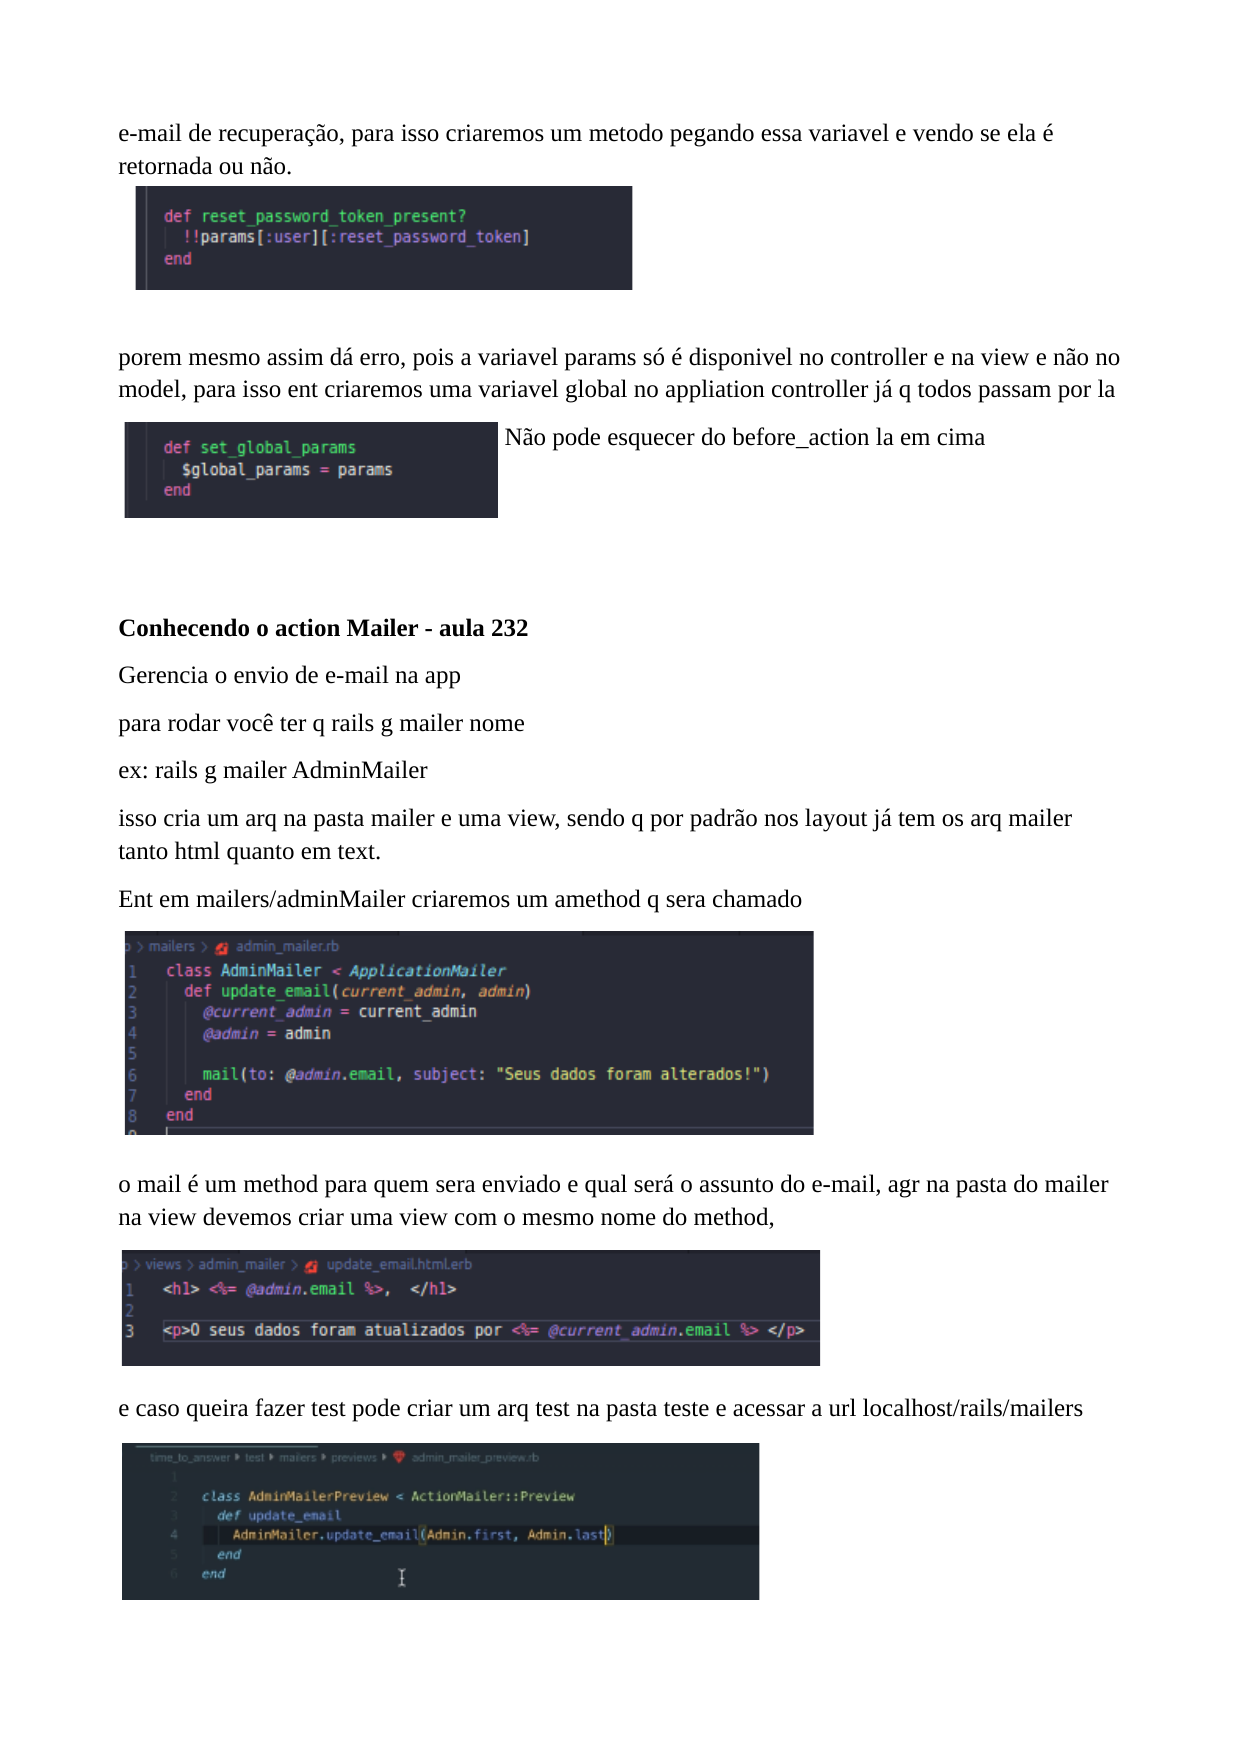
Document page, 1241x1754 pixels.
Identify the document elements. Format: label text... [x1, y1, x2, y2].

picture [122, 1443, 760, 1600]
text Gerencia o envio de e-mail na app [118, 660, 1122, 689]
text Não pode esquecer do before_action la em cima [498, 422, 1122, 451]
text Ent em mailers/adminMailer criaremos um amethod q sera chamado [118, 884, 1122, 912]
picture [121, 1250, 821, 1366]
picture [124, 931, 814, 1135]
text porem mesmo assim dá erro, pois a variavel params só é disponivel no controller e na view e não no model, para isso ent criaremos uma variavel global no appliation controller já q todos passam por la [118, 342, 1122, 403]
text Conhecendo o action Mailer - aula 232 [118, 613, 1122, 641]
text e-mail de recuperação, para isso criaremos um metodo pegando essa variavel e vendo se ela é retornada ou não. [118, 118, 1122, 180]
text e caso queira fazer test pode criar um arq test na pasta teste e acessar a url localhost/rails/mailers [118, 1393, 1122, 1421]
text isso cria um arq na pasta mailer e uma view, sendo q por padrão nos layout já tem os arq mailer tanto html quanto em text. [118, 803, 1122, 865]
picture [124, 422, 498, 518]
text para rodar você ter q rails g mailer nome [118, 708, 1122, 737]
text o mail é um method para quem sera enviado e qual será o assunto do e-mail, agr na pasta do mailer na view devemos criar uma view com o mesmo nome do method, [118, 1169, 1122, 1231]
text ex: rails g mailer AdminMailer [118, 755, 1122, 784]
picture [135, 186, 633, 290]
